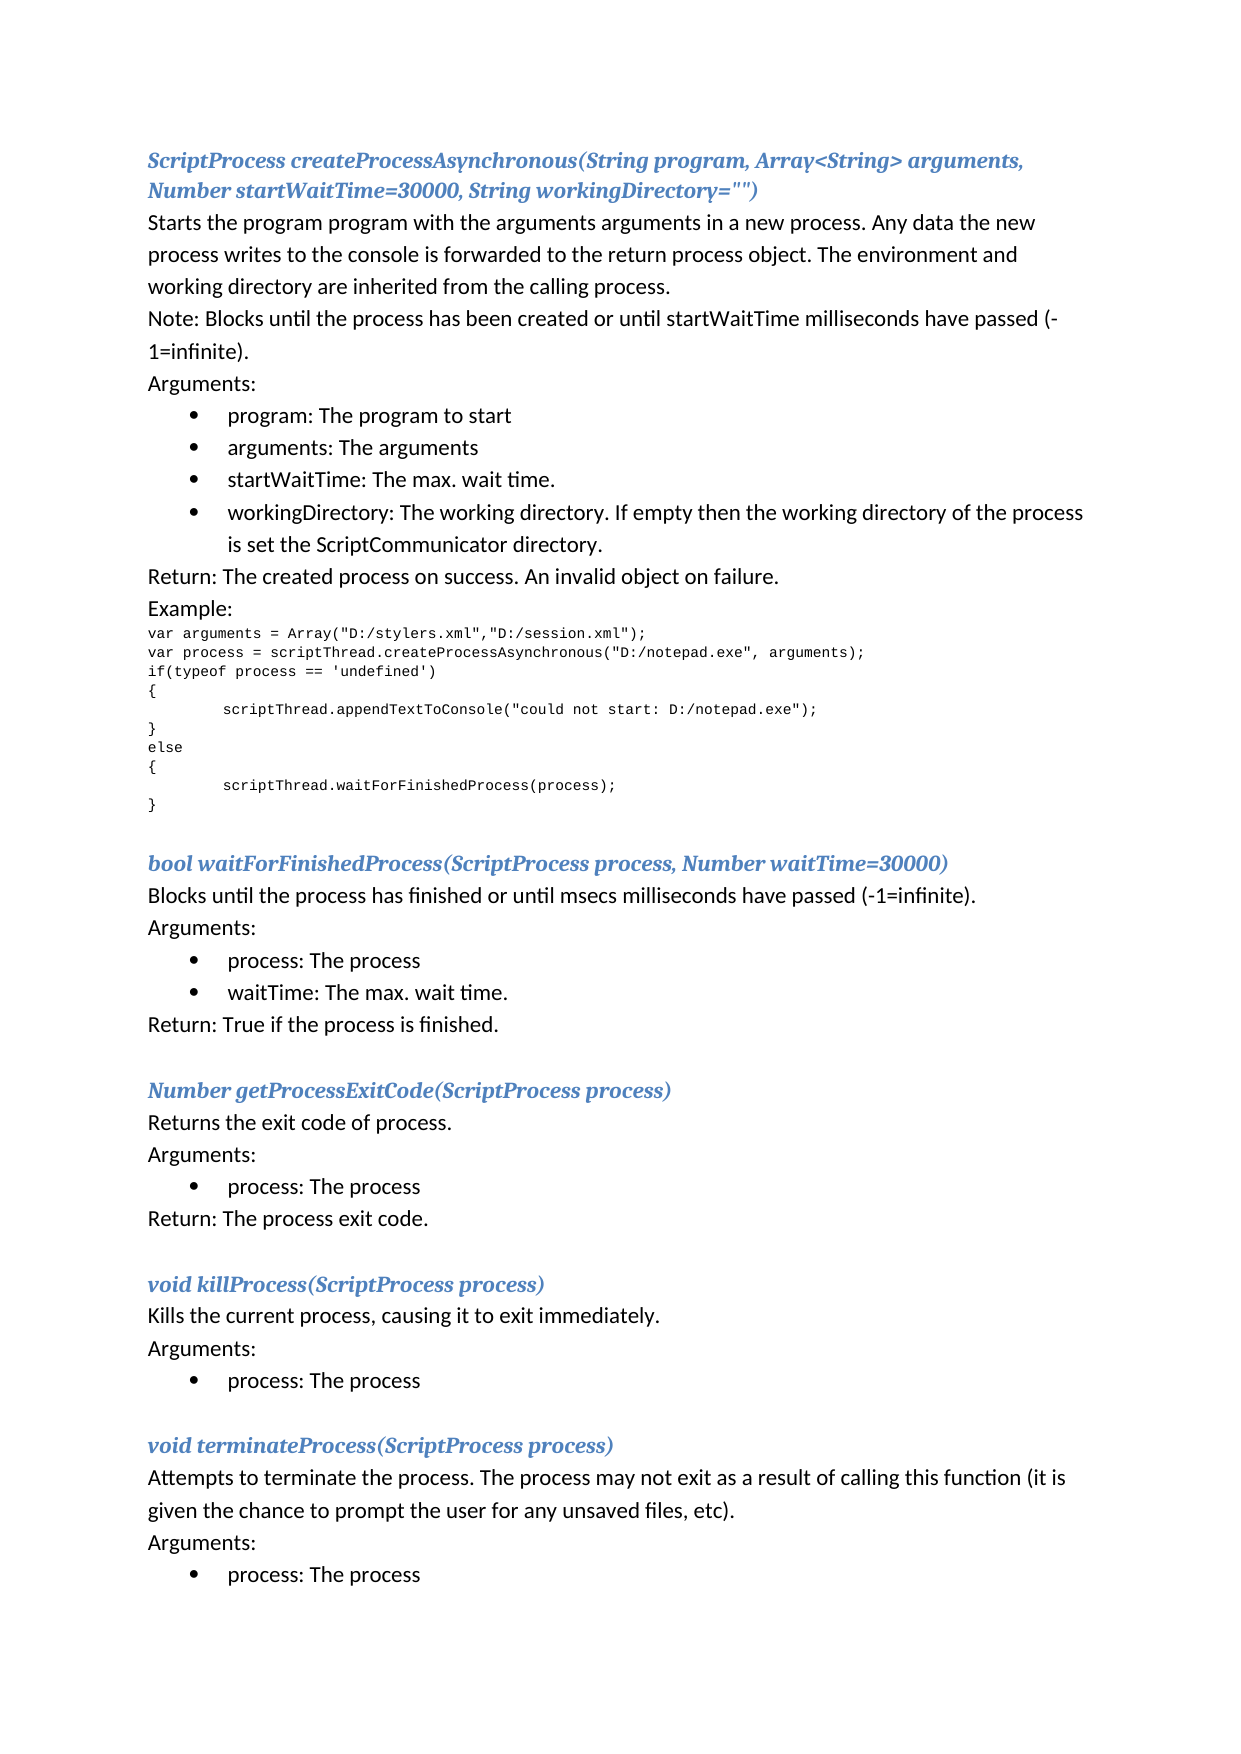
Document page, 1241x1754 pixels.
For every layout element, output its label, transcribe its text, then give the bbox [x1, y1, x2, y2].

list process: The process [190, 946, 1093, 974]
text else [148, 740, 1093, 757]
text var process = scriptThread.createProcessAsynchronous("D:/notepad.exe", arguments); [148, 645, 1093, 662]
list program: The program to start [190, 401, 1093, 429]
subtitle void terminateProcess(ScriptProcess process) [148, 1433, 1093, 1460]
text scriptThread.appendTextToConsole("could not start: D:/notepad.exe"); [148, 702, 1093, 719]
text Kills the current process, causing it to exit immediately. [148, 1302, 1093, 1330]
list arguments: The arguments [190, 433, 1093, 461]
text Example: [148, 594, 1093, 622]
text Arguments: [148, 1140, 1093, 1168]
text Return: The created process on success. An invalid object on failure. [148, 562, 1093, 590]
text Returns the exit code of process. [148, 1108, 1093, 1136]
text Blocks until the process has finished or until msecs milliseconds have passed (-1=infinite). [148, 881, 1093, 909]
list waitTime: The max. wait time. [190, 978, 1093, 1006]
text scriptThread.waitForFinishedProcess(process); [148, 778, 1093, 795]
list startWaitTime: The max. wait time. [190, 466, 1093, 493]
text Arguments: [148, 913, 1093, 942]
text var arguments = Array("D:/stylers.xml","D:/session.xml"); [148, 626, 1093, 643]
text Return: True if the process is finished. [148, 1010, 1093, 1038]
text } [148, 721, 1093, 738]
subtitle Number getProcessExitCode(ScriptProcess process) [148, 1077, 1093, 1104]
subtitle ScriptProcess createProcessAsynchronous(String program, Array<String> arguments, Number startWaitTime=30000, String workingDirectory="") [148, 148, 1093, 204]
text Arguments: [148, 1334, 1093, 1362]
text { [148, 683, 1093, 700]
text { [148, 759, 1093, 776]
subtitle void killProcess(ScriptProcess process) [148, 1271, 1093, 1298]
text Starts the program program with the arguments arguments in a new process. Any data the new process writes to the console is forwarded to the return process object. The environment and working directory are inherited from the calling process. [148, 208, 1093, 300]
list process: The process [190, 1172, 1093, 1200]
text Note: Blocks until the process has been created or until startWaitTime milliseconds have passed (-1=infinite). [148, 304, 1093, 365]
list process: The process [190, 1560, 1093, 1588]
list process: The process [190, 1366, 1093, 1394]
text Return: The process exit code. [148, 1204, 1093, 1232]
text if(typeof process == 'undefined') [148, 664, 1093, 681]
text Arguments: [148, 1528, 1093, 1556]
text Attempts to terminate the process. The process may not exit as a result of calling this function (it is given the chance to prompt the user for any unsaved files, etc). [148, 1463, 1093, 1524]
text Arguments: [148, 369, 1093, 397]
text } [148, 797, 1093, 814]
list workingDirectory: The working directory. If empty then the working directory of the process is set the ScriptCommunicator directory. [190, 498, 1093, 558]
subtitle bool waitForFinishedProcess(ScriptProcess process, Number waitTime=30000) [148, 851, 1093, 877]
